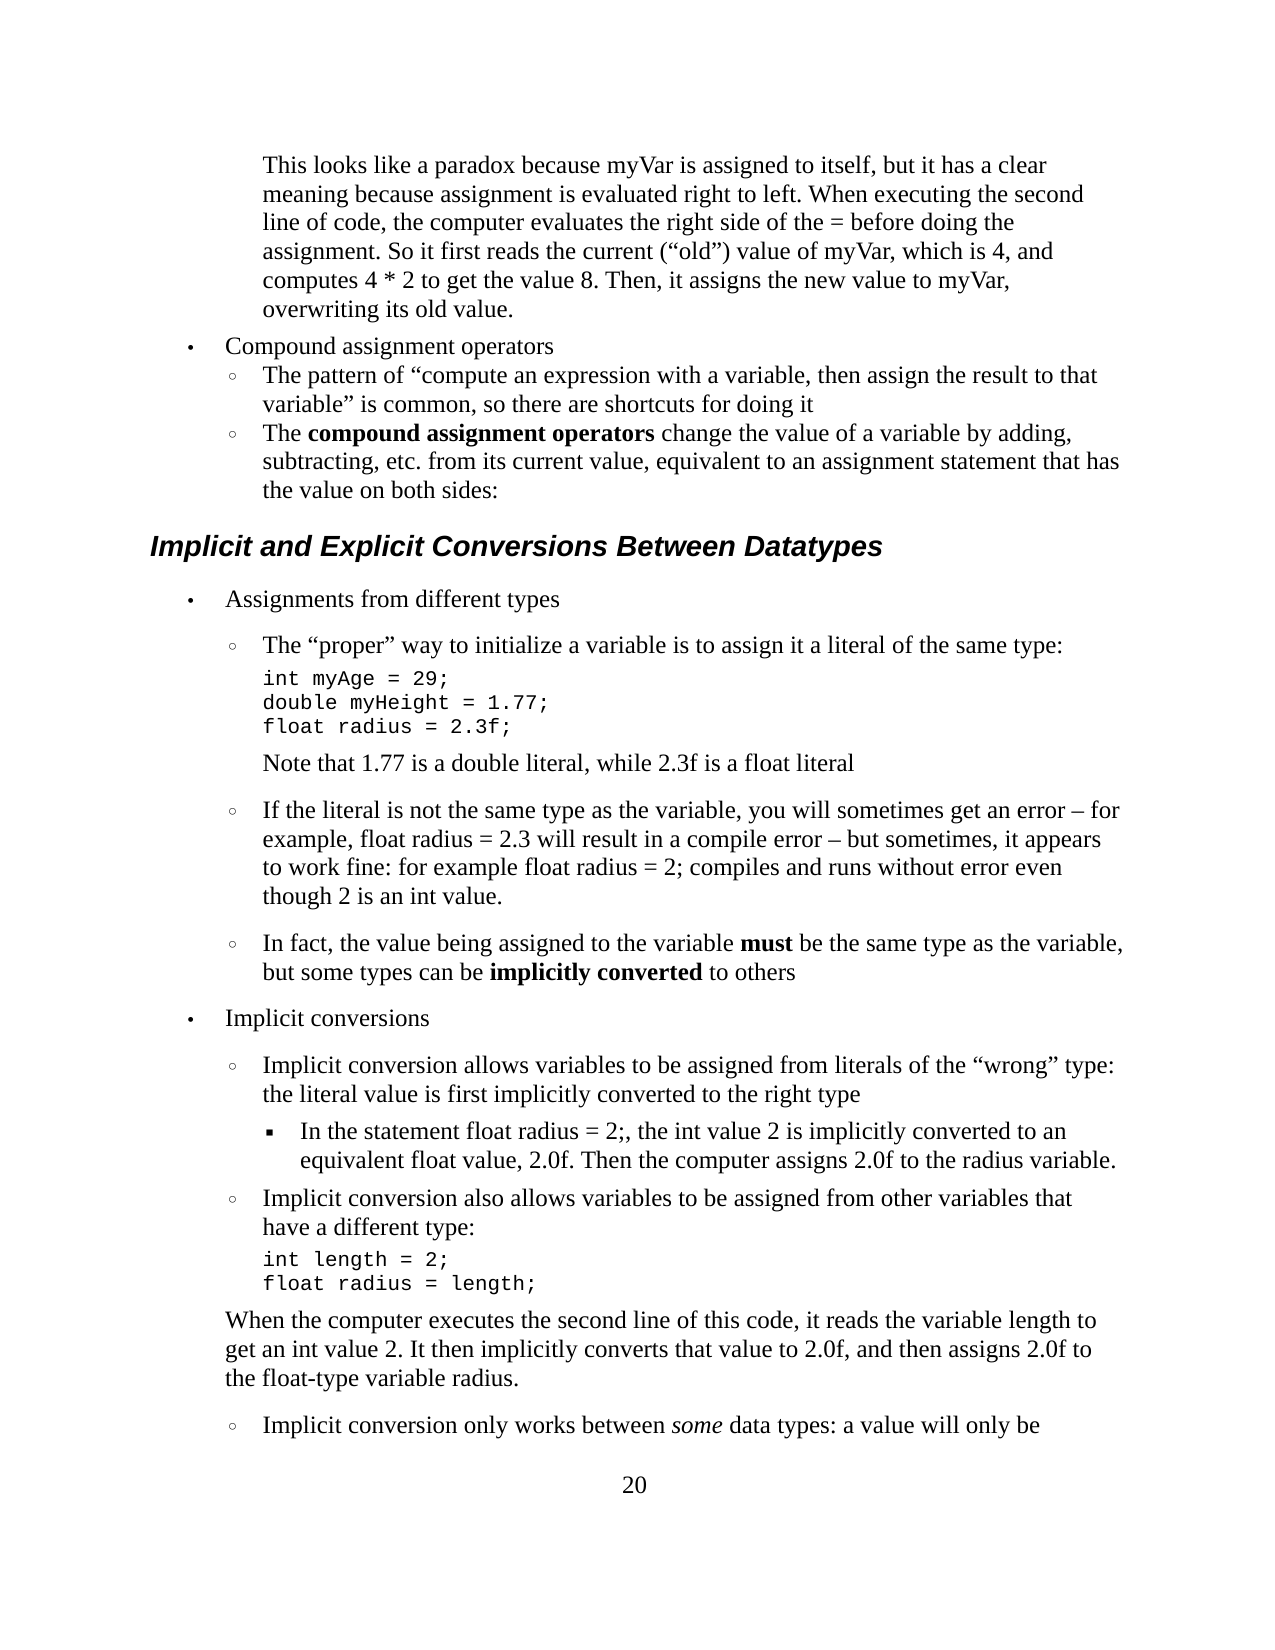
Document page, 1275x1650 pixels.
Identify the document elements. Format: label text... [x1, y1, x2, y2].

list If the literal is not the same type as the variable, you will sometimes get an error – for example, float radius = 2.3 will result in a compile error – but sometimes, it appears to work fine: for example float radius = 2; compiles and runs without error even though 2 is an int value. [225, 795, 1125, 910]
list float radius = length; [225, 1273, 1125, 1297]
list In fact, the value being assigned to the variable must be the same type as the variable, but some types can be implicitly converted to others [225, 928, 1125, 985]
list Note that 1.77 is a double literal, while 2.3f is a float literal [225, 748, 1125, 777]
list Assignments from different types [187, 584, 1125, 613]
list In the statement float radius = 2;, the int value 2 is implicitly converted to an equivalent float value, 2.0f. Then the computer assigns 2.0f to the radius variable. [262, 1116, 1125, 1174]
list int myAge = 29; [225, 668, 1125, 692]
list When the computer executes the second line of this code, it reads the variable length to get an int value 2. It then implicitly converts that value to 2.0f, and then assigns 2.0f to the float-type variable radius. [187, 1306, 1125, 1392]
list The “proper” way to initialize a variable is to assign it a literal of the same type: [225, 631, 1125, 659]
list Compound assignment operators [187, 331, 1125, 360]
subtitle Implicit and Explicit Conversions Between Datatypes [150, 529, 1125, 562]
list Implicit conversions [187, 1003, 1125, 1032]
list float radius = 2.3f; [225, 716, 1125, 739]
list The pattern of “compute an expression with a variable, then assign the result to that variable” is common, so there are shortcuts for doing it [225, 360, 1125, 418]
list double myHeight = 1.77; [225, 692, 1125, 716]
list Implicit conversion only works between some data types: a value will only be [225, 1410, 1125, 1438]
list The compound assignment operators change the value of a variable by adding, subtracting, etc. from its current value, equivalent to an assignment statement that has the value on both sides: [225, 418, 1125, 504]
list Implicit conversion also allows variables to be assigned from other variables that have a different type: [225, 1183, 1125, 1240]
list This looks like a paradox because myVar is assigned to itself, but it has a clear meaning because assignment is evaluated right to left. When executing the second line of code, the computer evaluates the right side of the = before doing the assignment. So it first reads the current (“old”) value of myVar, which is 4, and computes 4 * 2 to get the value 8. Then, it assigns the new value to myVar, overwriting its old value. [225, 150, 1125, 322]
list Implicit conversion allows variables to be assigned from literals of the “wrong” type: the literal value is first implicitly converted to the right type [225, 1050, 1125, 1107]
list int length = 2; [225, 1249, 1125, 1273]
